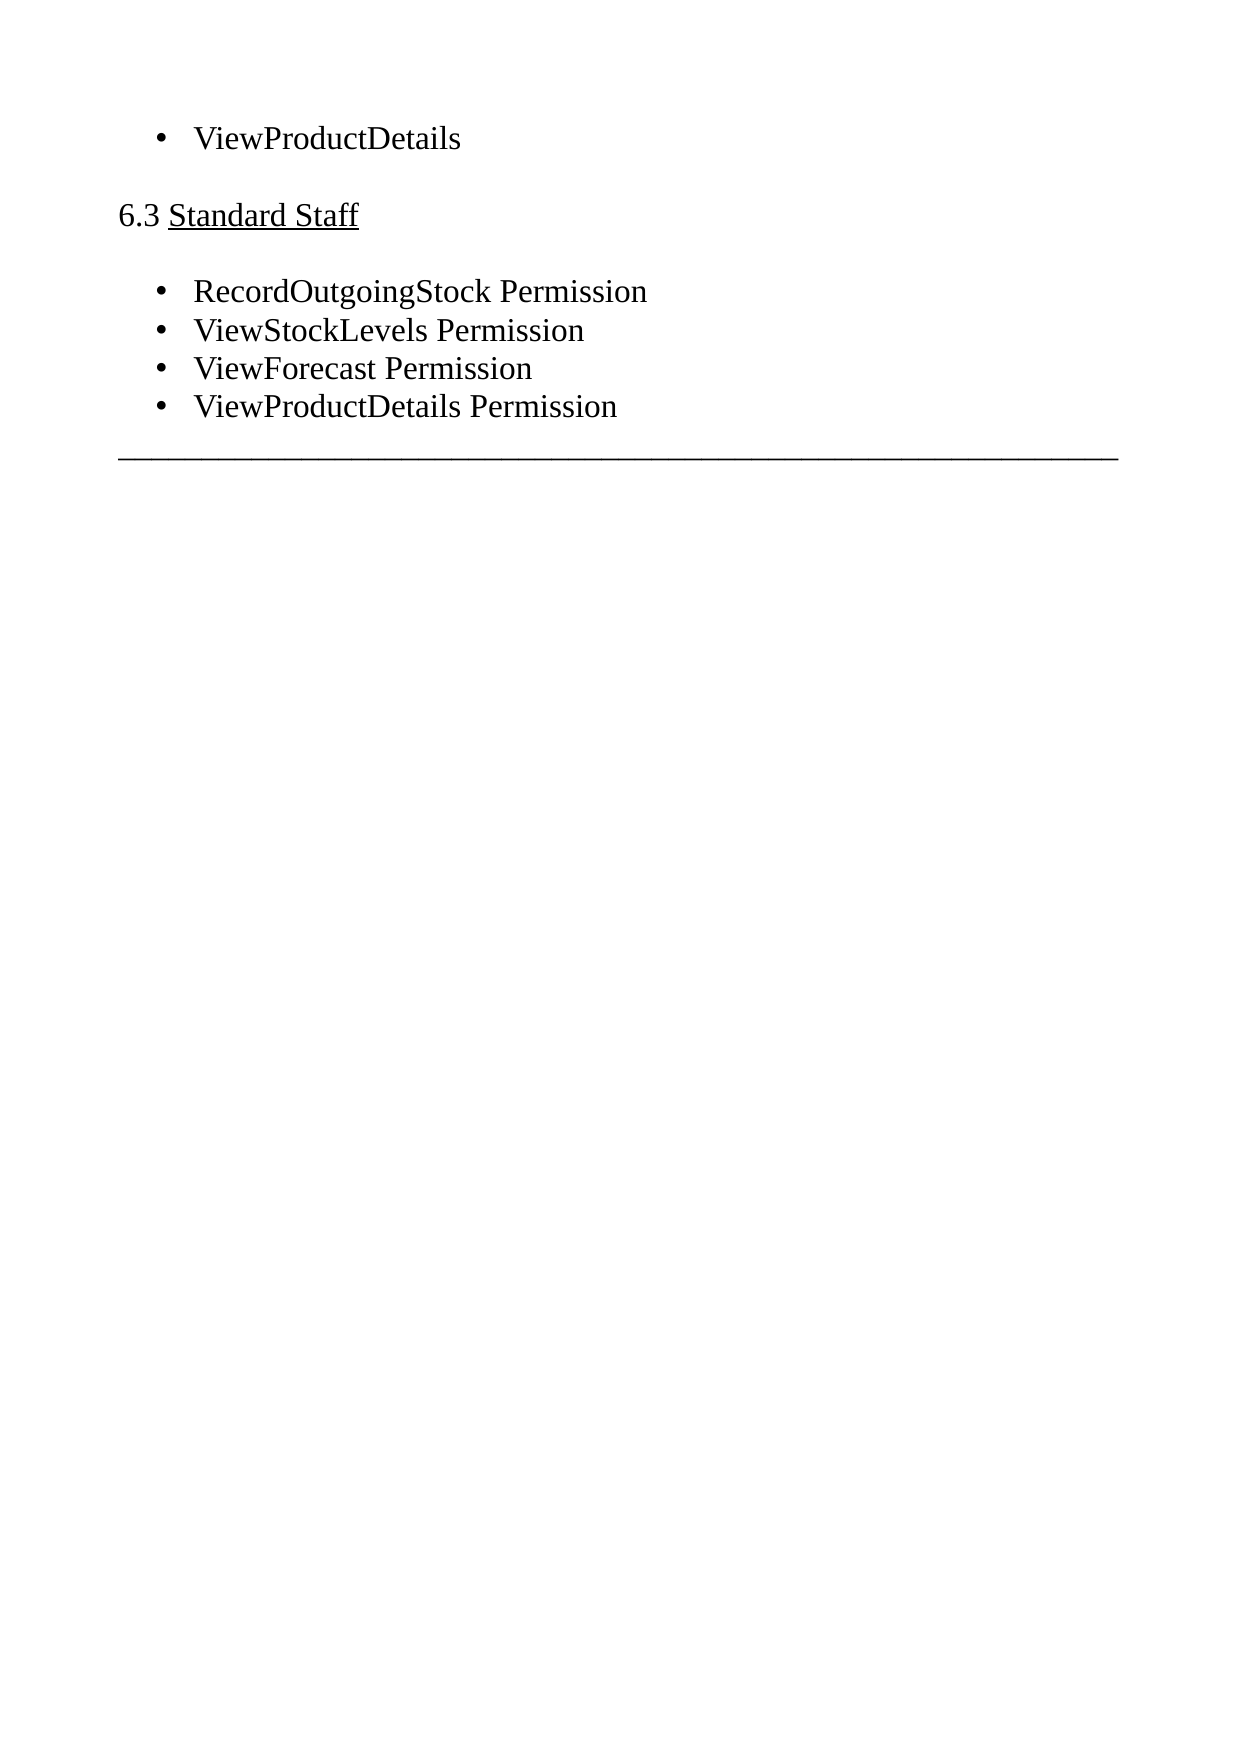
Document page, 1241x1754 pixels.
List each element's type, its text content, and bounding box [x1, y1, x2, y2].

list ViewProductDetails Permission [156, 386, 1122, 425]
list ViewStockLevels Permission [156, 310, 1122, 348]
list RecordOutgoingStock Permission [156, 271, 1122, 310]
list ViewForecast Permission [156, 348, 1122, 386]
text 6.3 Standard Staff [118, 195, 1122, 233]
text ____________________________________________________________ [118, 425, 1122, 463]
list ViewProductDetails [156, 118, 1122, 156]
